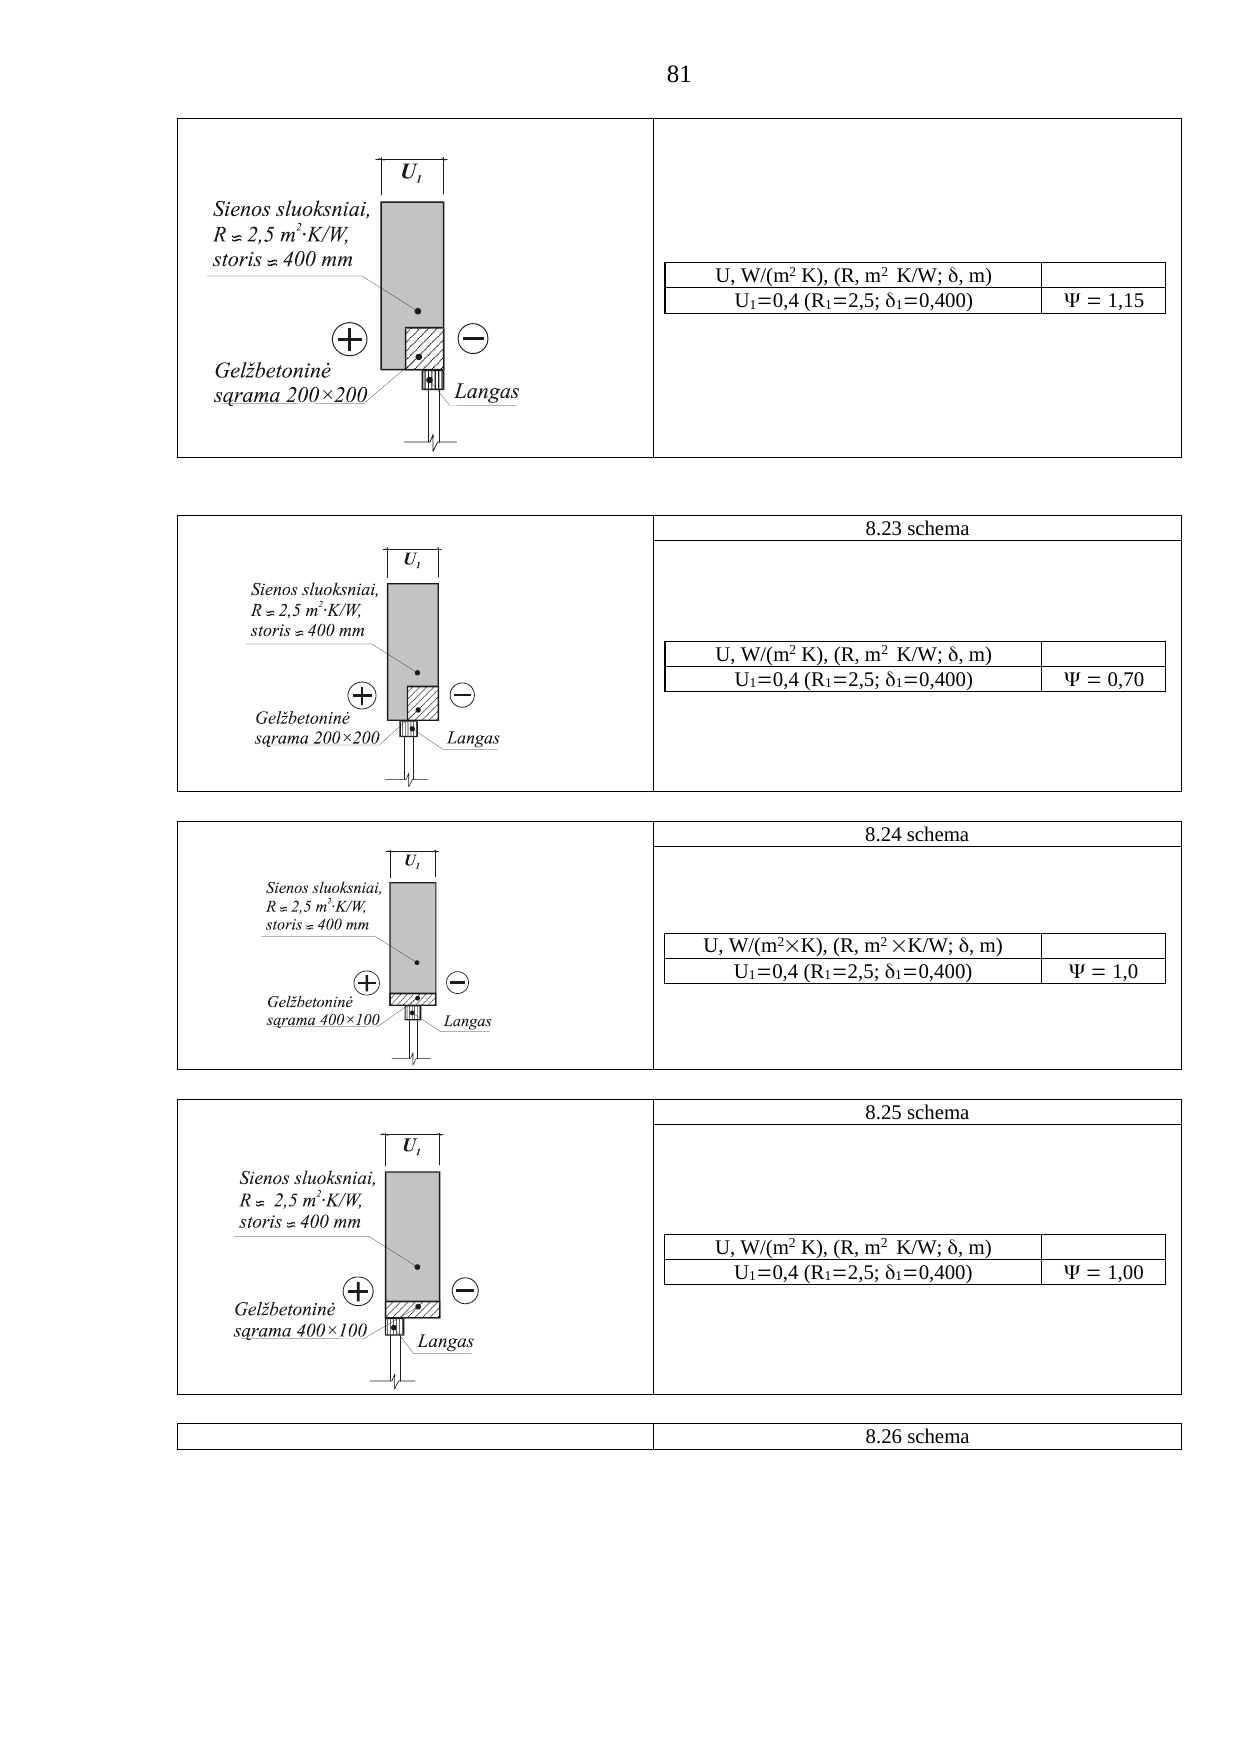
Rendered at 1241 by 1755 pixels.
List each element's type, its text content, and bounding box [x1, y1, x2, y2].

table_header U, W/(m2 K), (R, m2 K/W; d, m) [666, 642, 1041, 666]
table_cell [654, 119, 1181, 457]
table_cell U1=0,4 (R1=2,5; d1=0,400) [665, 1260, 1041, 1284]
table_header [178, 119, 653, 457]
table_cell Y = 1,0 [1042, 959, 1165, 983]
table_header [1042, 1235, 1165, 1259]
table_header 8.25 schema [654, 1100, 1181, 1124]
table_header U, W/(m2 K), (R, m2 K/W; d, m) [666, 263, 1041, 287]
table_header 8.26 schema [654, 1424, 1181, 1448]
table_header U, W/(m2 K), (R, m2 K/W; d, m) [665, 1235, 1041, 1259]
table_header [1042, 934, 1165, 957]
table_cell [654, 1125, 1181, 1393]
table_cell U1=0,4 (R1=2,5; d1=0,400) [666, 288, 1041, 312]
table_cell Y = 0,70 [1042, 667, 1165, 691]
table_header 8.24 schema [654, 822, 1181, 846]
table_header [1042, 642, 1165, 666]
table_cell Y = 1,00 [1042, 1260, 1165, 1284]
table_header [178, 516, 653, 791]
table_header [1042, 263, 1165, 287]
table_header [178, 1100, 653, 1393]
table_header [178, 1424, 653, 1448]
table_cell U1=0,4 (R1=2,5; d1=0,400) [665, 959, 1041, 983]
table_cell U1=0,4 (R1=2,5; d1=0,400) [666, 667, 1041, 691]
table_cell Y = 1,15 [1042, 288, 1165, 312]
table_cell [654, 847, 1181, 1069]
table_cell [654, 541, 1181, 791]
table_header 8.23 schema [654, 516, 1181, 540]
table_header U, W/(m2×K), (R, m2 ×K/W; d, m) [665, 934, 1041, 957]
table_header [178, 822, 653, 1069]
